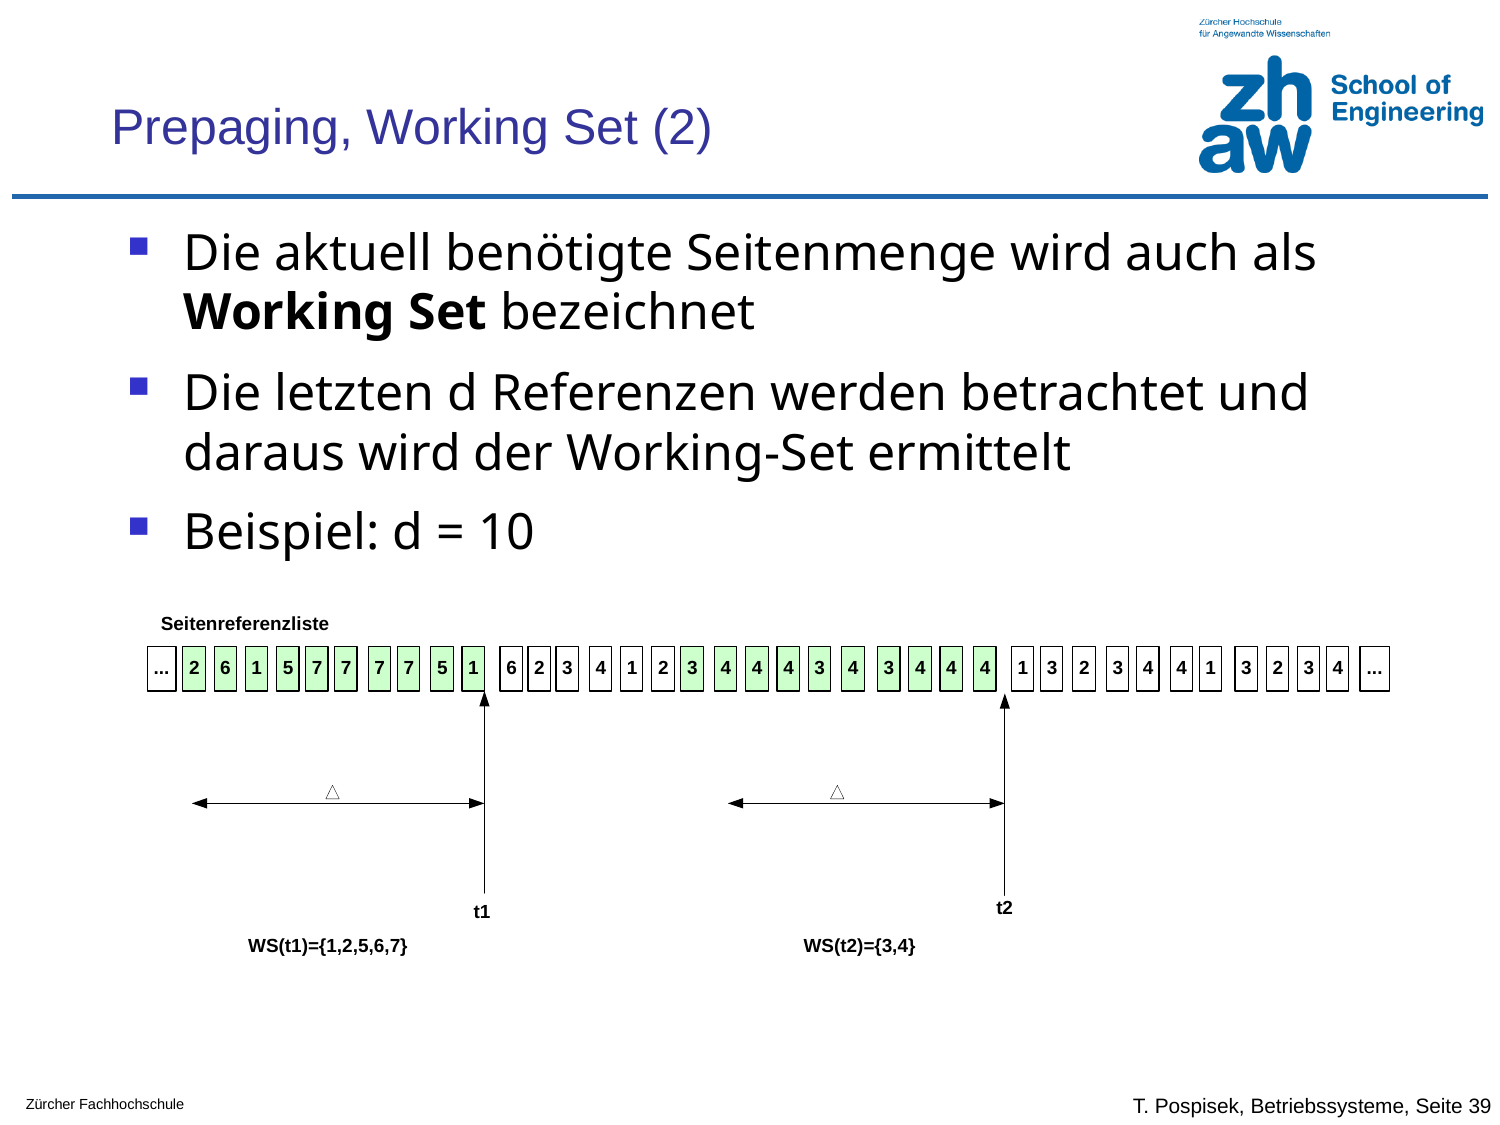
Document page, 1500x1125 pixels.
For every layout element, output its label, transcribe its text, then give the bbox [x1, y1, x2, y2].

list Die aktuell benötigte Seitenmenge wird auch als Working Set bezeichnet Die letzten d Referenzen werden betrachtet und daraus wird der Working-Set ermittelt Beispiel: d = 10 [112, 212, 1380, 363]
picture [137, 608, 1394, 963]
picture [1199, 19, 1483, 173]
title Prepaging, Working Set (2) [96, 50, 1375, 163]
